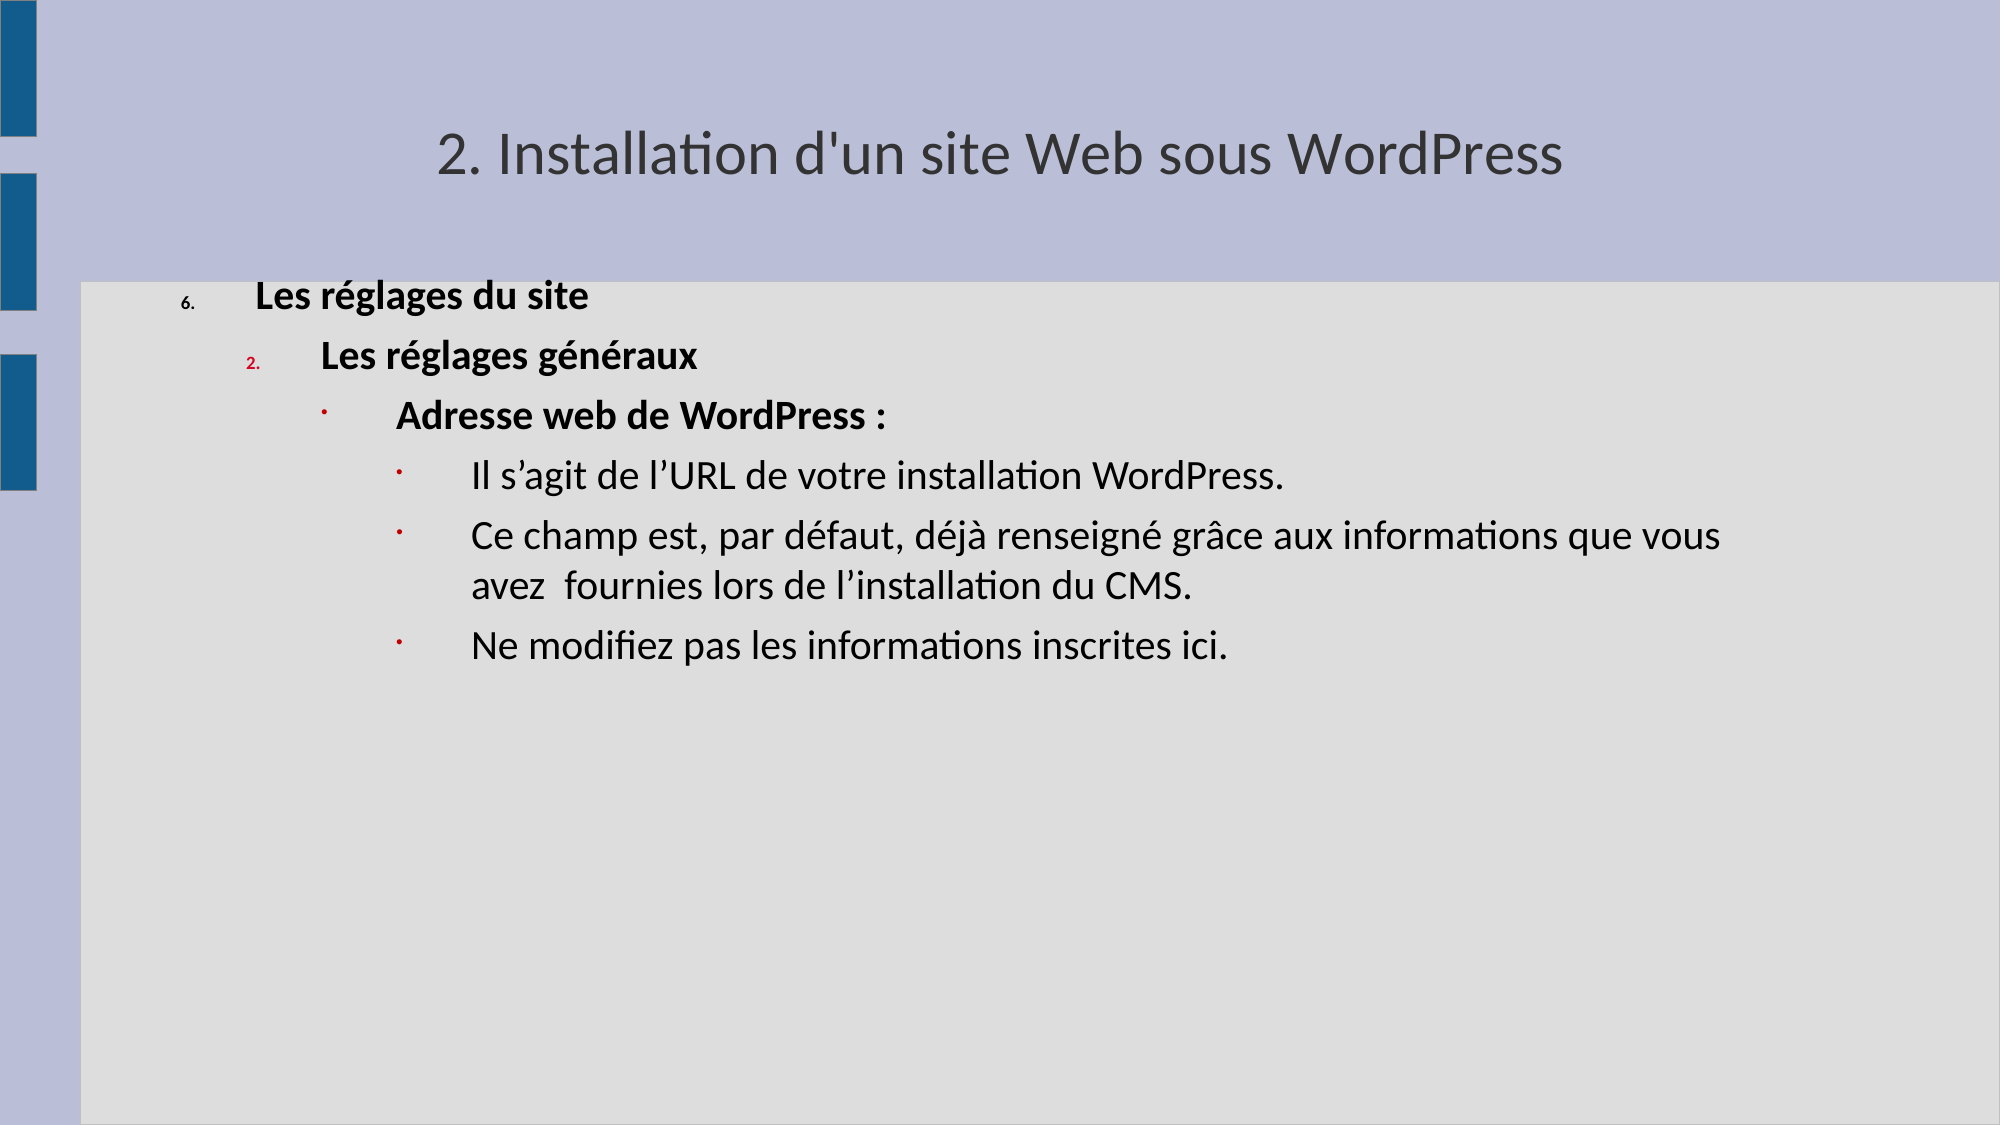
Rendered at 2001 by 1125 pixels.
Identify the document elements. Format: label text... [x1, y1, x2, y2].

text_box Les réglages du site Les réglages généraux Adresse web de WordPress : Il s’agit de l’URL de votre installation WordPress. Ce champ est, par défaut, déjà renseigné grâce aux informations que vous avez fournies lors de l’installation du CMS. Ne modifiez pas les informations inscrites ici. [178, 255, 1806, 668]
title 2. Installation d'un site Web sous WordPress [423, 109, 1576, 255]
